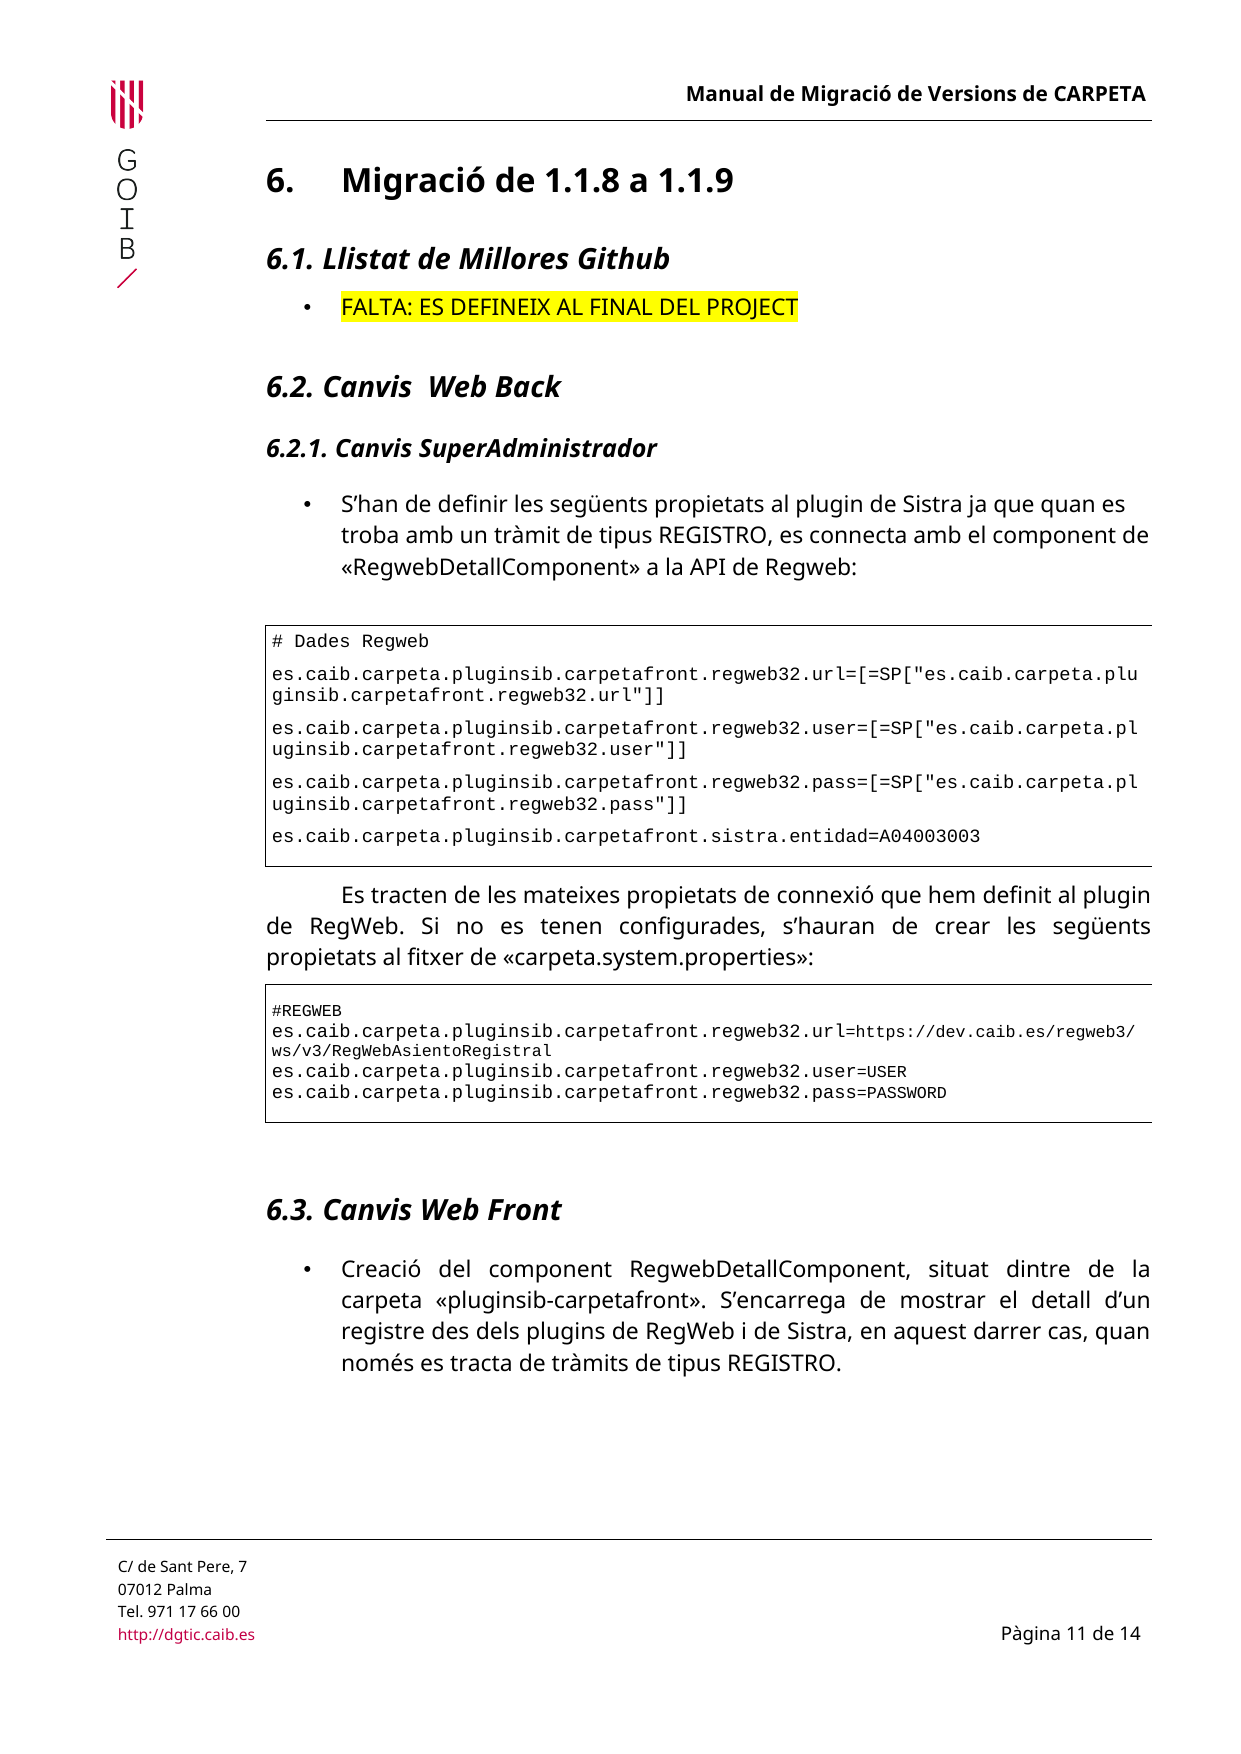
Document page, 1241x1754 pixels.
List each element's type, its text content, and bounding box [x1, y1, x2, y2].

table_header #REGWEB es.caib.carpeta.pluginsib.carpetafront.regweb32.url=https://dev.caib.es/regweb3/ws/v3/RegWebAsientoRegistral es.caib.carpeta.pluginsib.carpetafront.regweb32.user=USER es.caib.carpeta.pluginsib.carpetafront.regweb32.pass=PASSWORD [266, 985, 1152, 1122]
table_header # Dades Regweb es.caib.carpeta.pluginsib.carpetafront.regweb32.url=[=SP["es.caib.carpeta.pluginsib.carpetafront.regweb32.url"]] es.caib.carpeta.pluginsib.carpetafront.regweb32.user=[=SP["es.caib.carpeta.pluginsib.carpetafront.regweb32.user"]] es.caib.carpeta.pluginsib.carpetafront.regweb32.pass=[=SP["es.caib.carpeta.pluginsib.carpetafront.regweb32.pass"]] es.caib.carpeta.pluginsib.carpetafront.sistra.entidad=A04003003 [266, 626, 1152, 866]
list Creació del component RegwebDetallComponent, situat dintre de la carpeta «pluginsib-carpetafront». S’encarrega de mostrar el detall d’un registre des dels plugins de RegWeb i de Sistra, en aquest darrer cas, quan només es tracta de tràmits de tipus REGISTRO. [303, 1253, 1152, 1378]
subtitle Migració de 1.1.8 a 1.1.9 [266, 156, 1152, 202]
list FALTA: ES DEFINEIX AL FINAL DEL PROJECT [303, 291, 1152, 322]
subtitle Canvis SuperAdministrador [266, 430, 1152, 464]
list S’han de definir les següents propietats al plugin de Sistra ja que quan es troba amb un tràmit de tipus REGISTRO, es connecta amb el component de «RegwebDetallComponent» a la API de Regweb: [303, 488, 1152, 613]
subtitle Llistat de Millores Github [266, 239, 1152, 278]
subtitle Canvis Web Back [266, 366, 1152, 406]
picture [82, 57, 172, 319]
subtitle Canvis Web Front [266, 1189, 1152, 1229]
text Es tracten de les mateixes propietats de connexió que hem definit al plugin de RegWeb. Si no es tenen configurades, s’hauran de crear les següents propietats al fitxer de «carpeta.system.properties»: [266, 879, 1152, 973]
